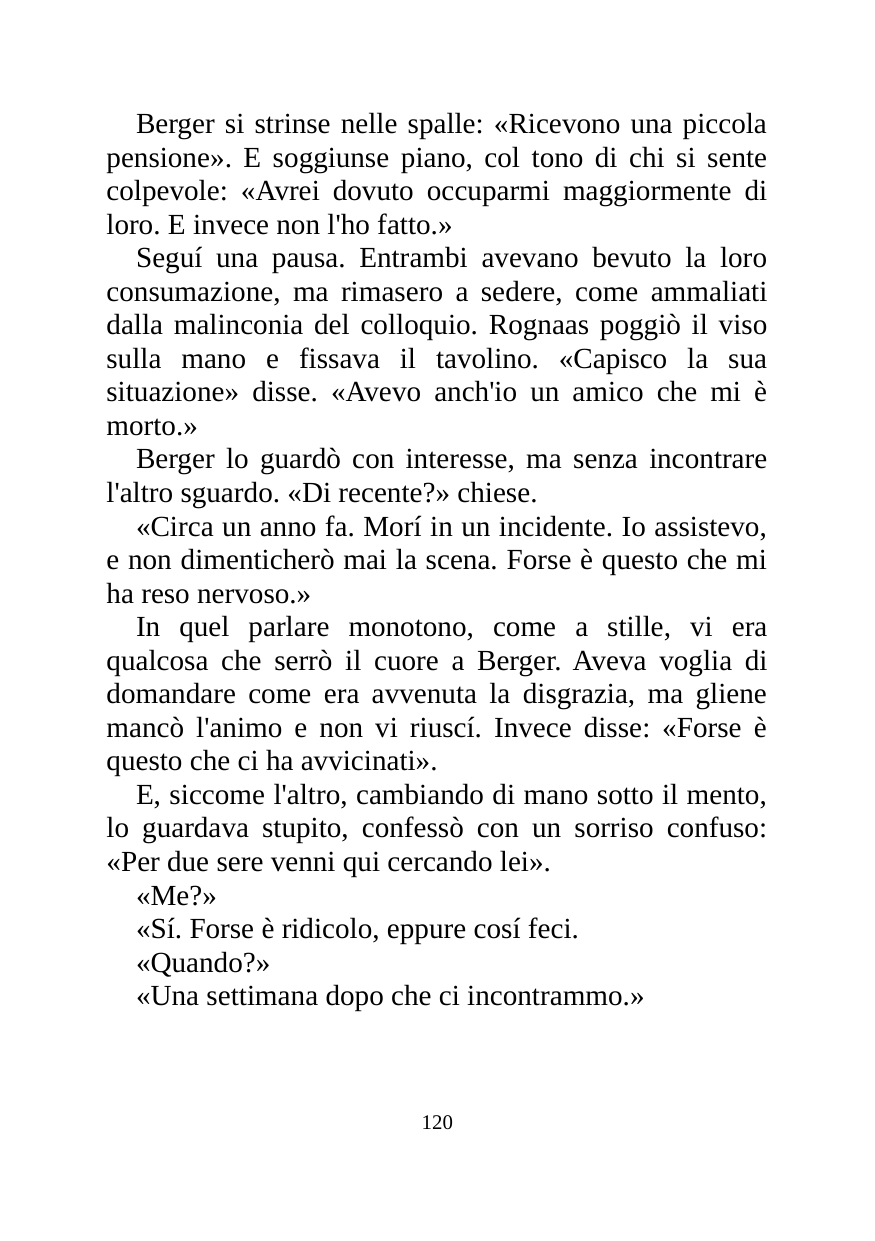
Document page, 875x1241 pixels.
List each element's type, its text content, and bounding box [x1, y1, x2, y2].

text «Me?» [106, 878, 768, 911]
text «Sí. Forse è ridicolo, eppure cosí feci. [106, 911, 768, 945]
text Berger si strinse nelle spalle: «Ricevono una piccola pensione». E soggiunse piano, col tono di chi si sente colpevole: «Avrei dovuto occuparmi maggiormente di loro. E invece non l'ho fatto.» [106, 106, 768, 240]
text «Una settimana dopo che ci incontrammo.» [106, 978, 768, 1012]
text Seguí una pausa. Entrambi avevano bevuto la loro consumazione, ma rimasero a sedere, come ammaliati dalla malinconia del colloquio. Rognaas poggiò il viso sulla mano e fissava il tavolino. «Capisco la sua situazione» disse. «Avevo anch'io un amico che mi è morto.» [106, 240, 768, 442]
text «Circa un anno fa. Morí in un incidente. Io assistevo, e non dimenticherò mai la scena. Forse è questo che mi ha reso nervoso.» [106, 509, 768, 609]
text In quel parlare monotono, come a stille, vi era qualcosa che serrò il cuore a Berger. Aveva voglia di domandare come era avvenuta la disgrazia, ma gliene mancò l'animo e non vi riuscí. Invece disse: «Forse è questo che ci ha avvicinati». [106, 609, 768, 777]
text E, siccome l'altro, cambiando di mano sotto il mento, lo guardava stupito, confessò con un sorriso confuso: «Per due sere venni qui cercando lei». [106, 777, 768, 878]
text «Quando?» [106, 945, 768, 978]
text Berger lo guardò con interesse, ma senza incontrare l'altro sguardo. «Di recente?» chiese. [106, 442, 768, 509]
